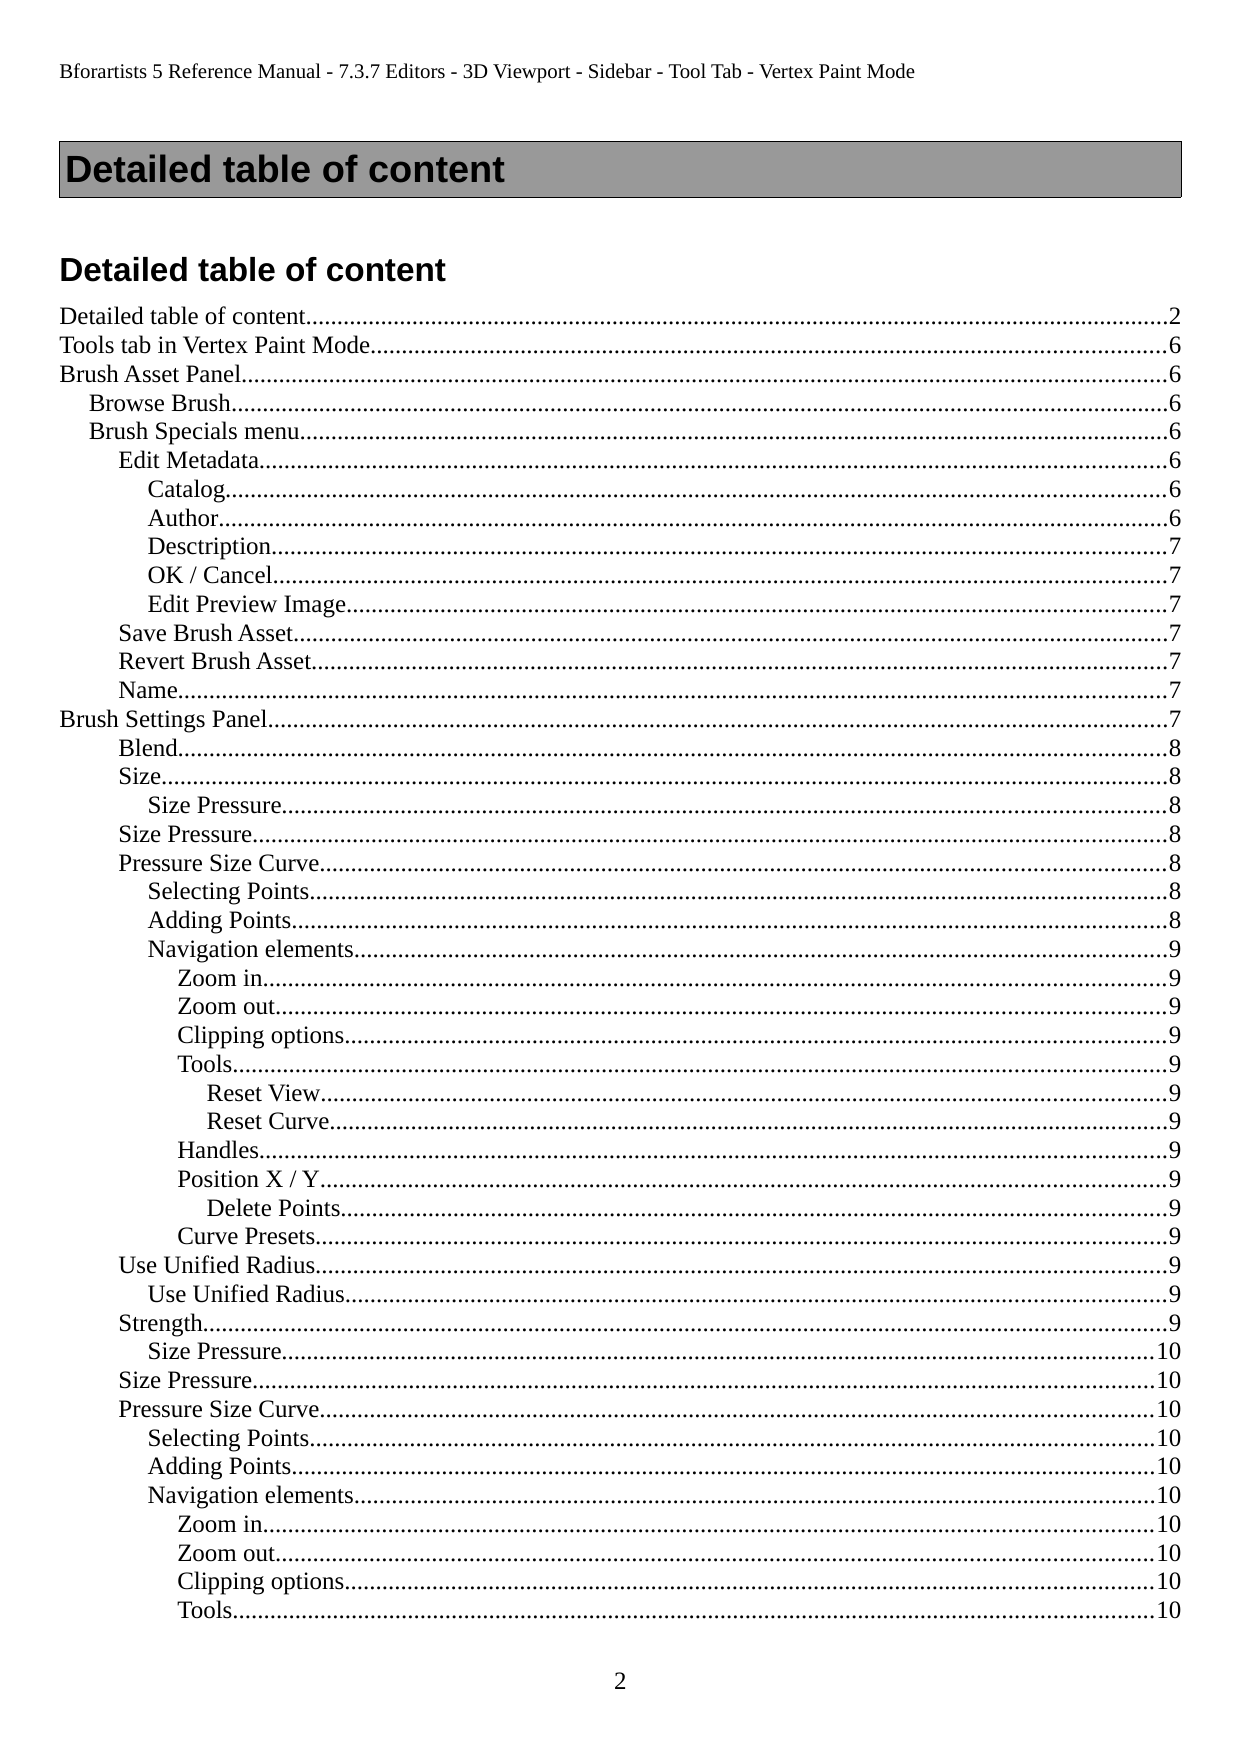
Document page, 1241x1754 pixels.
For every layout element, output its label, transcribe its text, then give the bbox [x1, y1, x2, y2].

text Selecting Points 10 [147, 1423, 1181, 1451]
text OK / Cancel 7 [147, 560, 1181, 589]
text Delete Points 9 [206, 1193, 1181, 1221]
text Browse Brush 6 [88, 388, 1181, 416]
text Handles 9 [177, 1135, 1181, 1164]
text Catalog 6 [147, 474, 1181, 503]
text Tools 9 [177, 1049, 1181, 1078]
text Pressure Size Curve 10 [118, 1394, 1181, 1423]
text Zoom out 10 [177, 1538, 1181, 1566]
text Zoom in 10 [177, 1509, 1181, 1538]
text Zoom in 9 [177, 963, 1181, 991]
text Desctription 7 [147, 531, 1181, 560]
text Adding Points 8 [147, 905, 1181, 934]
table_header Detailed table of content [60, 142, 1181, 197]
text Pressure Size Curve 8 [118, 848, 1181, 876]
text Blend 8 [118, 733, 1181, 761]
subtitle Detailed table of content [59, 250, 1181, 289]
text Brush Specials menu 6 [88, 416, 1181, 445]
text Clipping options 9 [177, 1020, 1181, 1049]
text Position X / Y 9 [177, 1164, 1181, 1193]
text Use Unified Radius 9 [118, 1250, 1181, 1279]
text Navigation elements 9 [147, 934, 1181, 963]
text Clipping options 10 [177, 1566, 1181, 1595]
text Size 8 [118, 761, 1181, 790]
text Zoom out 9 [177, 991, 1181, 1020]
text Revert Brush Asset 7 [118, 646, 1181, 675]
text Brush Settings Panel 7 [59, 704, 1181, 733]
text Size Pressure 10 [147, 1336, 1181, 1365]
text Tools tab in Vertex Paint Mode 6 [59, 330, 1181, 359]
text Edit Metadata 6 [118, 445, 1181, 474]
text Curve Presets 9 [177, 1221, 1181, 1250]
text Save Brush Asset 7 [118, 618, 1181, 646]
text Navigation elements 10 [147, 1480, 1181, 1509]
text Selecting Points 8 [147, 876, 1181, 905]
text Size Pressure 8 [118, 819, 1181, 848]
text Adding Points 10 [147, 1451, 1181, 1480]
text Size Pressure 10 [118, 1365, 1181, 1394]
text Strength 9 [118, 1308, 1181, 1336]
text Tools 10 [177, 1595, 1181, 1624]
text Edit Preview Image 7 [147, 589, 1181, 618]
text Author 6 [147, 503, 1181, 531]
text Reset Curve 9 [206, 1106, 1181, 1135]
text Reset View 9 [206, 1078, 1181, 1106]
text Use Unified Radius 9 [147, 1279, 1181, 1308]
text Size Pressure 8 [147, 790, 1181, 819]
text Name 7 [118, 675, 1181, 704]
text Brush Asset Panel 6 [59, 359, 1181, 388]
text Detailed table of content 2 [59, 301, 1181, 330]
